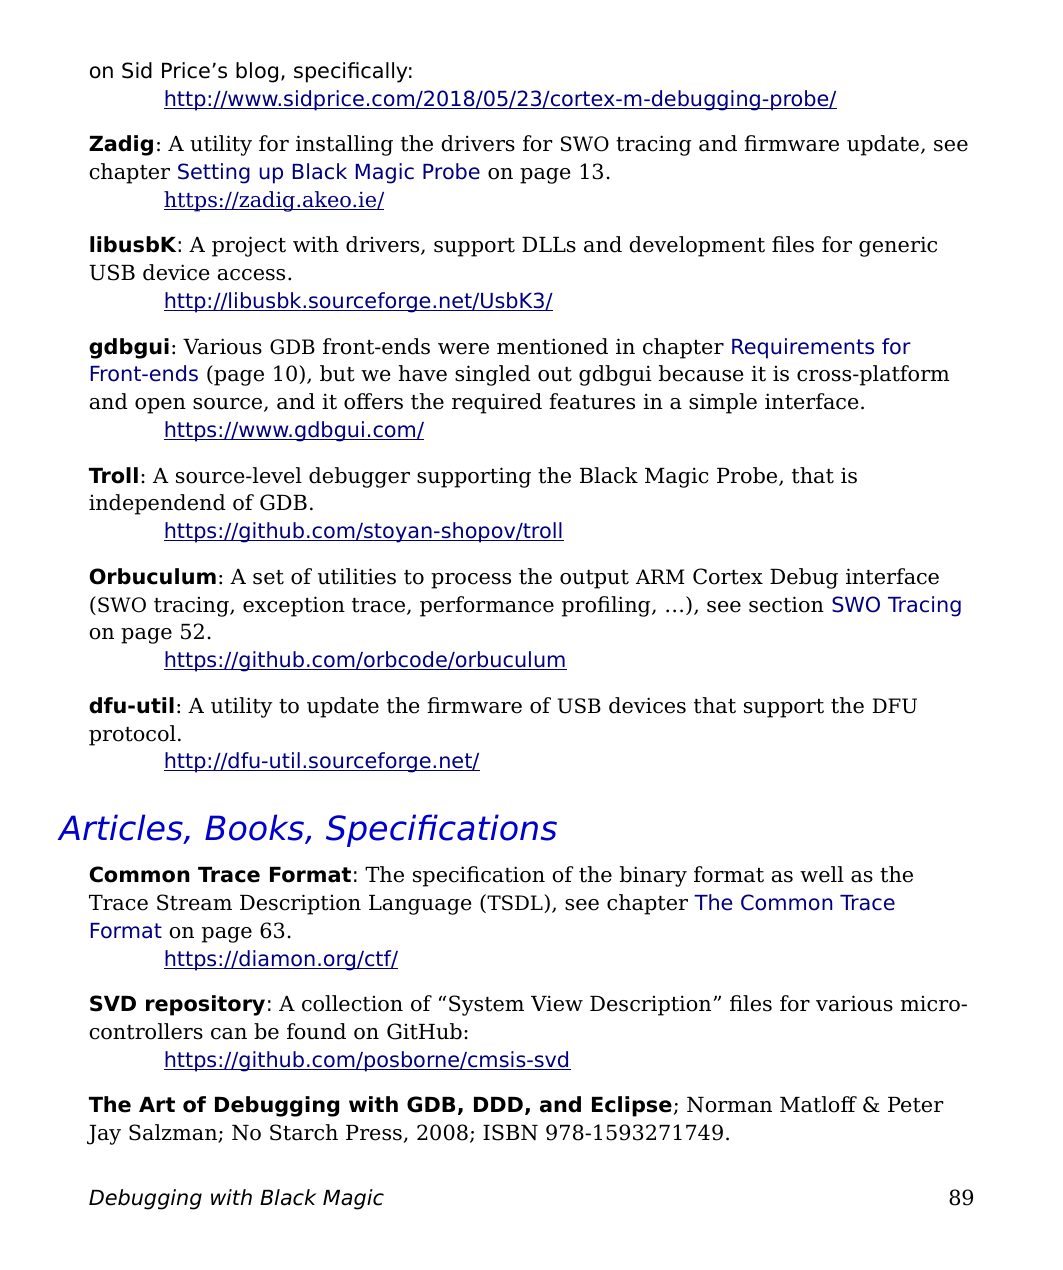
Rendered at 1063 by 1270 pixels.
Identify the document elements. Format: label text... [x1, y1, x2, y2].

subtitle Articles, Books, Specifications [59, 810, 974, 848]
text Zadig: A utility for installing the drivers for SWO tracing and firmware update, see chapter Setting up Black Magic Probe on page 12. https://zadig.akeo.ie/ [88, 132, 974, 212]
text SVD repository: A collection of “System View Description” files for various micro-controllers can be found on GitHub: https://github.com/posborne/cmsis-svd [88, 992, 974, 1072]
text Troll: A source-level debugger supporting the Black Magic Probe, that is independend of GDB. https://github.com/stoyan-shopov/troll [88, 464, 974, 543]
text Orbuculum: A set of utilities to process the output ARM Cortex Debug interface (SWO tracing, exception trace, performance profiling, …), see section SWO Tracing on page 51. https://github.com/orbcode/orbuculum [88, 565, 974, 672]
text Common Trace Format: The specification of the binary format as well as the Trace Stream Description Language (TSDL), see chapter The Common Trace Format on page 61. https://diamon.org/ctf/ [88, 863, 974, 971]
text libusbK: A project with drivers, support DLLs and development files for generic USB device access. http://libusbk.sourceforge.net/UsbK3/ [88, 233, 974, 313]
text dfu-util: A utility to update the firmware of USB devices that support the DFU protocol. http://dfu-util.sourceforge.net/ [88, 694, 974, 774]
text The Art of Debugging with GDB, DDD, and Eclipse; Norman Matloff & Peter Jay Salzman; No Starch Press, 2008; ISBN 978-1593271749. [88, 1093, 974, 1146]
text on Sid Price’s blog, specifically: http://www.sidprice.com/2018/05/23/cortex-m-debugging-probe/ [88, 59, 974, 111]
text gdbgui: Various GDB front-ends were mentioned in chapter Requirements for Front-ends (page 10), but we have singled out gdbgui because it is cross-platform and open source, and it offers the required features in a simple interface. https://www.gdbgui.com/ [88, 335, 974, 442]
